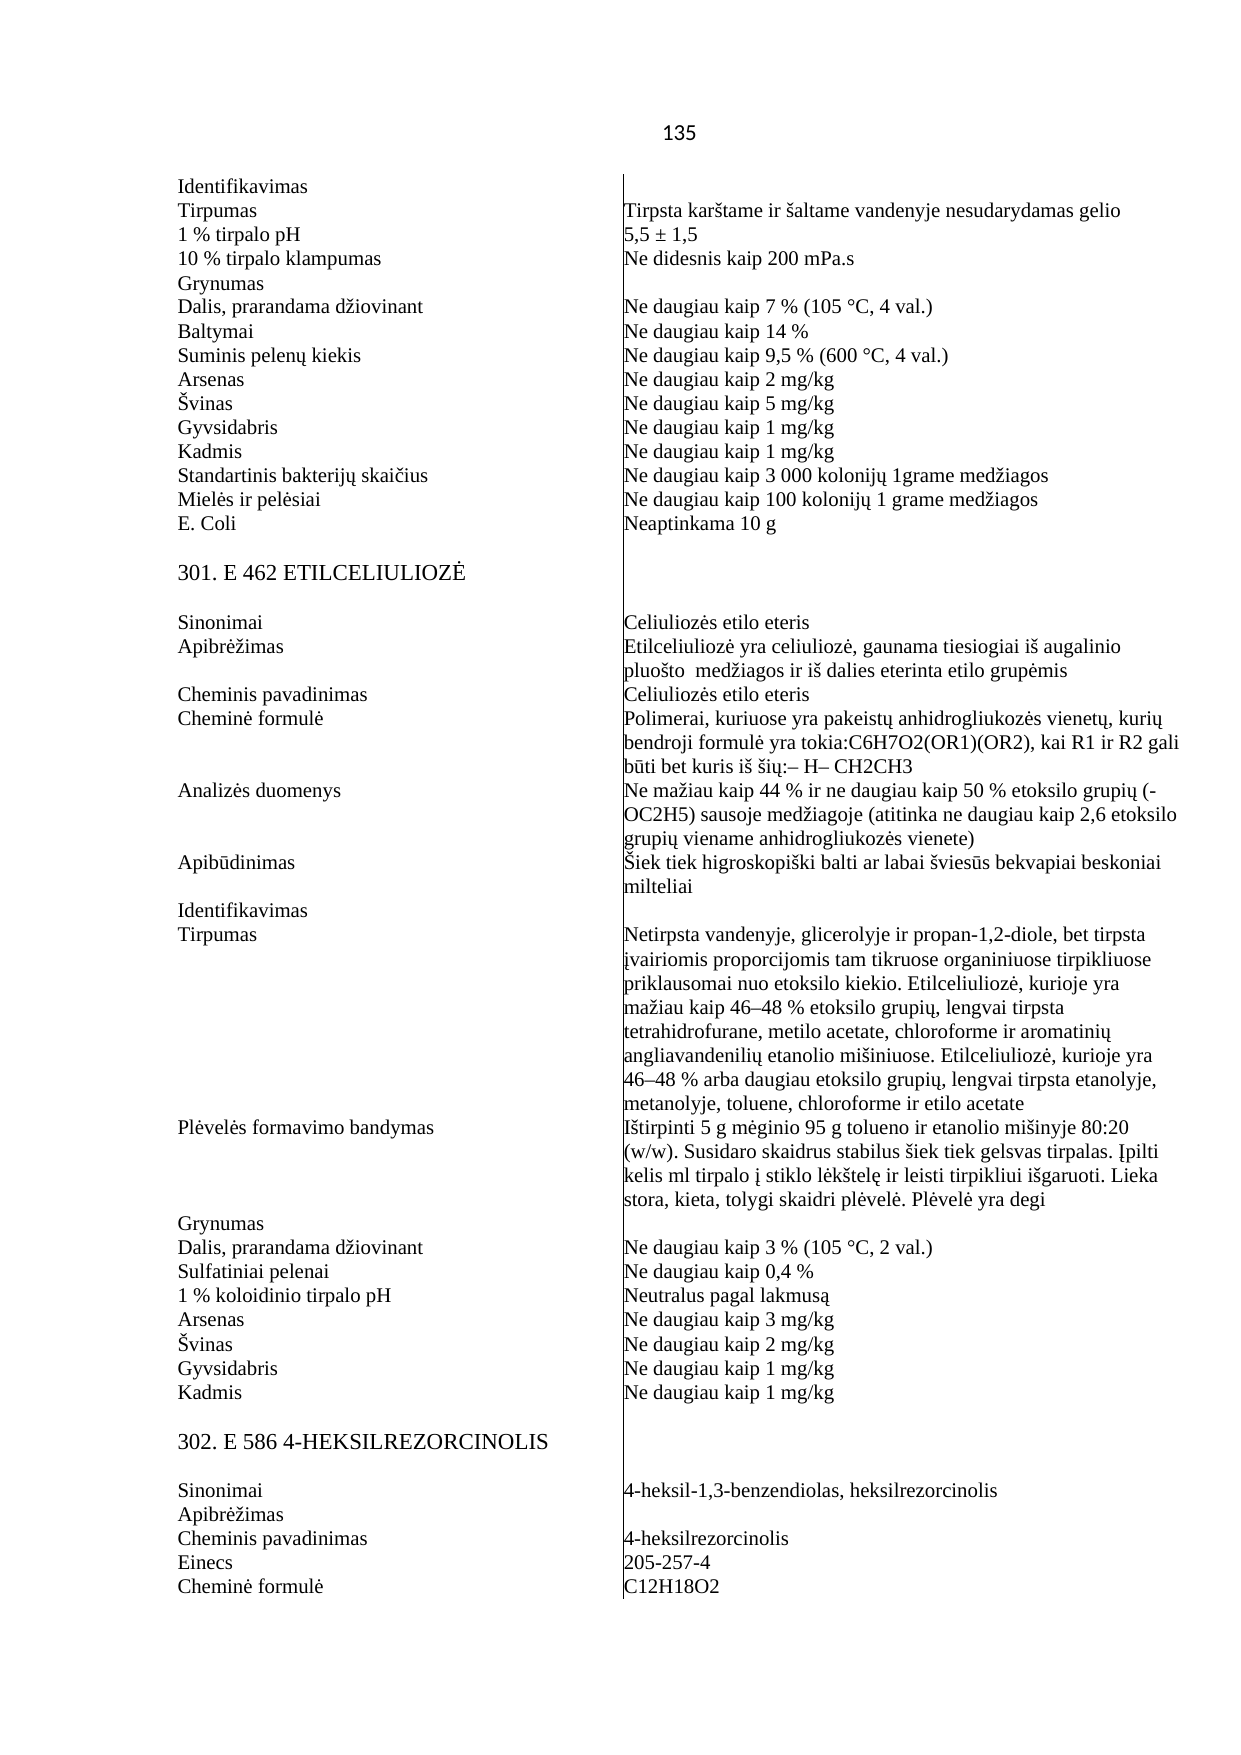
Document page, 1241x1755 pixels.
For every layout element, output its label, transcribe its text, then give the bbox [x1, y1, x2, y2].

table_cell Ne daugiau kaip 3 mg/kg [624, 1308, 1181, 1331]
table_cell Plėvelės formavimo bandymas [177, 1115, 623, 1211]
table_cell Ne daugiau kaip 1 mg/kg [624, 439, 1181, 463]
table_cell [624, 1428, 1181, 1454]
table_cell [624, 898, 1181, 922]
table_cell Grynumas [177, 270, 623, 294]
table_cell 1 % koloidinio tirpalo pH [177, 1283, 623, 1307]
table_cell 302. E 586 4-HEKSILREZORCINOLIS [177, 1428, 623, 1454]
table_cell [624, 1502, 1181, 1526]
table_cell Tirpsta karštame ir šaltame vandenyje nesudarydamas gelio [624, 198, 1181, 222]
table_cell 4-heksil-1,3-benzendiolas, heksilrezorcinolis [624, 1478, 1181, 1502]
table_cell Cheminė formulė [177, 706, 623, 778]
table_cell Ne daugiau kaip 7 % (105 °C, 4 val.) [624, 295, 1181, 318]
table_cell Baltymai [177, 319, 623, 343]
table_cell Celiuliozės etilo eteris [624, 610, 1181, 634]
table_cell Sinonimai [177, 610, 623, 634]
table_cell Mielės ir pelėsiai [177, 487, 623, 511]
table_cell E. Coli [177, 511, 623, 535]
table_cell Ne daugiau kaip 3 000 kolonijų 1grame medžiagos [624, 463, 1181, 487]
table_cell Sulfatiniai pelenai [177, 1259, 623, 1283]
table_cell Dalis, prarandama džiovinant [177, 1235, 623, 1259]
table_cell 1 % tirpalo pH [177, 222, 623, 246]
table_cell Tirpumas [177, 923, 623, 1115]
table_cell Celiuliozės etilo eteris [624, 682, 1181, 706]
table_cell Standartinis bakterijų skaičius [177, 463, 623, 487]
table_cell [624, 1404, 1181, 1428]
table_cell Cheminė formulė [177, 1574, 623, 1598]
table_cell Analizės duomenys [177, 778, 623, 850]
table_cell Ne daugiau kaip 1 mg/kg [624, 415, 1181, 439]
table_cell [624, 1211, 1181, 1235]
table_cell Gyvsidabris [177, 415, 623, 439]
table_cell Polimerai, kuriuose yra pakeistų anhidrogliukozės vienetų, kurių bendroji formulė yra tokia:C6H7O2(OR1)(OR2), kai R1 ir R2 gali būti bet kuris iš šių:– H– CH2CH3 [624, 706, 1181, 778]
table_cell 10 % tirpalo klampumas [177, 246, 623, 270]
table_cell Tirpumas [177, 198, 623, 222]
table_cell Ne daugiau kaip 1 mg/kg [624, 1380, 1181, 1404]
table_cell Dalis, prarandama džiovinant [177, 295, 623, 318]
table_cell Ne didesnis kaip 200 mPa.s [624, 246, 1181, 270]
table_cell Gyvsidabris [177, 1356, 623, 1379]
table_cell Neaptinkama 10 g [624, 511, 1181, 535]
table_cell Ne daugiau kaip 14 % [624, 319, 1181, 343]
table_cell Netirpsta vandenyje, glicerolyje ir propan-1,2-diole, bet tirpsta įvairiomis proporcijomis tam tikruose organiniuose tirpikliuose priklausomai nuo etoksilo kiekio. Etilceliuliozė, kurioje yra mažiau kaip 46–48 % etoksilo grupių, lengvai tirpsta tetrahidrofurane, metilo acetate, chloroforme ir aromatinių angliavandenilių etanolio mišiniuose. Etilceliuliozė, kurioje yra 46–48 % arba daugiau etoksilo grupių, lengvai tirpsta etanolyje, metanolyje, toluene, chloroforme ir etilo acetate [624, 923, 1181, 1115]
table_cell Etilceliuliozė yra celiuliozė, gaunama tiesiogiai iš augalinio pluošto medžiagos ir iš dalies eterinta etilo grupėmis [624, 634, 1181, 682]
table_cell Švinas [177, 391, 623, 415]
table_cell [624, 559, 1181, 586]
table_cell 5,5 ± 1,5 [624, 222, 1181, 246]
table_cell [177, 586, 623, 609]
table_cell [624, 535, 1181, 559]
table_cell Kadmis [177, 439, 623, 463]
table_cell Šiek tiek higroskopiški balti ar labai šviesūs bekvapiai beskoniai milteliai [624, 850, 1181, 898]
table_cell Ne daugiau kaip 9,5 % (600 °C, 4 val.) [624, 343, 1181, 367]
table_cell [624, 174, 1181, 198]
table_cell Ne daugiau kaip 0,4 % [624, 1259, 1181, 1283]
table_cell [177, 535, 623, 559]
table_cell Sinonimai [177, 1478, 623, 1502]
table_cell Suminis pelenų kiekis [177, 343, 623, 367]
table_cell Kadmis [177, 1380, 623, 1404]
table_cell 4-heksilrezorcinolis [624, 1526, 1181, 1550]
table_cell Grynumas [177, 1211, 623, 1235]
table_cell Apibrėžimas [177, 634, 623, 682]
table_cell Ne daugiau kaip 1 mg/kg [624, 1356, 1181, 1379]
table_cell [624, 270, 1181, 294]
table_cell 301. E 462 ETILCELIULIOZĖ [177, 559, 623, 586]
table_cell Apibūdinimas [177, 850, 623, 898]
table_cell Ne daugiau kaip 2 mg/kg [624, 367, 1181, 391]
table_cell Cheminis pavadinimas [177, 1526, 623, 1550]
table_cell Ne mažiau kaip 44 % ir ne daugiau kaip 50 % etoksilo grupių (-OC2H5) sausoje medžiagoje (atitinka ne daugiau kaip 2,6 etoksilo grupių viename anhidrogliukozės vienete) [624, 778, 1181, 850]
table_cell Ne daugiau kaip 100 kolonijų 1 grame medžiagos [624, 487, 1181, 511]
table_cell C12H18O2 [624, 1574, 1181, 1598]
table_cell Ištirpinti 5 g mėginio 95 g tolueno ir etanolio mišinyje 80:20 (w/w). Susidaro skaidrus stabilus šiek tiek gelsvas tirpalas. Įpilti kelis ml tirpalo į stiklo lėkštelę ir leisti tirpikliui išgaruoti. Lieka stora, kieta, tolygi skaidri plėvelė. Plėvelė yra degi [624, 1115, 1181, 1211]
table_cell Ne daugiau kaip 5 mg/kg [624, 391, 1181, 415]
table_cell Einecs [177, 1550, 623, 1574]
table_cell [177, 1454, 623, 1478]
table_cell [177, 1404, 623, 1428]
table_cell [624, 586, 1181, 609]
table_cell Arsenas [177, 367, 623, 391]
table_cell Švinas [177, 1331, 623, 1356]
table_cell Apibrėžimas [177, 1502, 623, 1526]
table_cell Ne daugiau kaip 2 mg/kg [624, 1331, 1181, 1356]
table_cell Cheminis pavadinimas [177, 682, 623, 706]
table_cell Identifikavimas [177, 174, 623, 198]
table_cell 205-257-4 [624, 1550, 1181, 1574]
table_cell Identifikavimas [177, 898, 623, 922]
table_cell Arsenas [177, 1308, 623, 1331]
table_cell [624, 1454, 1181, 1478]
table_cell Ne daugiau kaip 3 % (105 °C, 2 val.) [624, 1235, 1181, 1259]
table_cell Neutralus pagal lakmusą [624, 1283, 1181, 1307]
